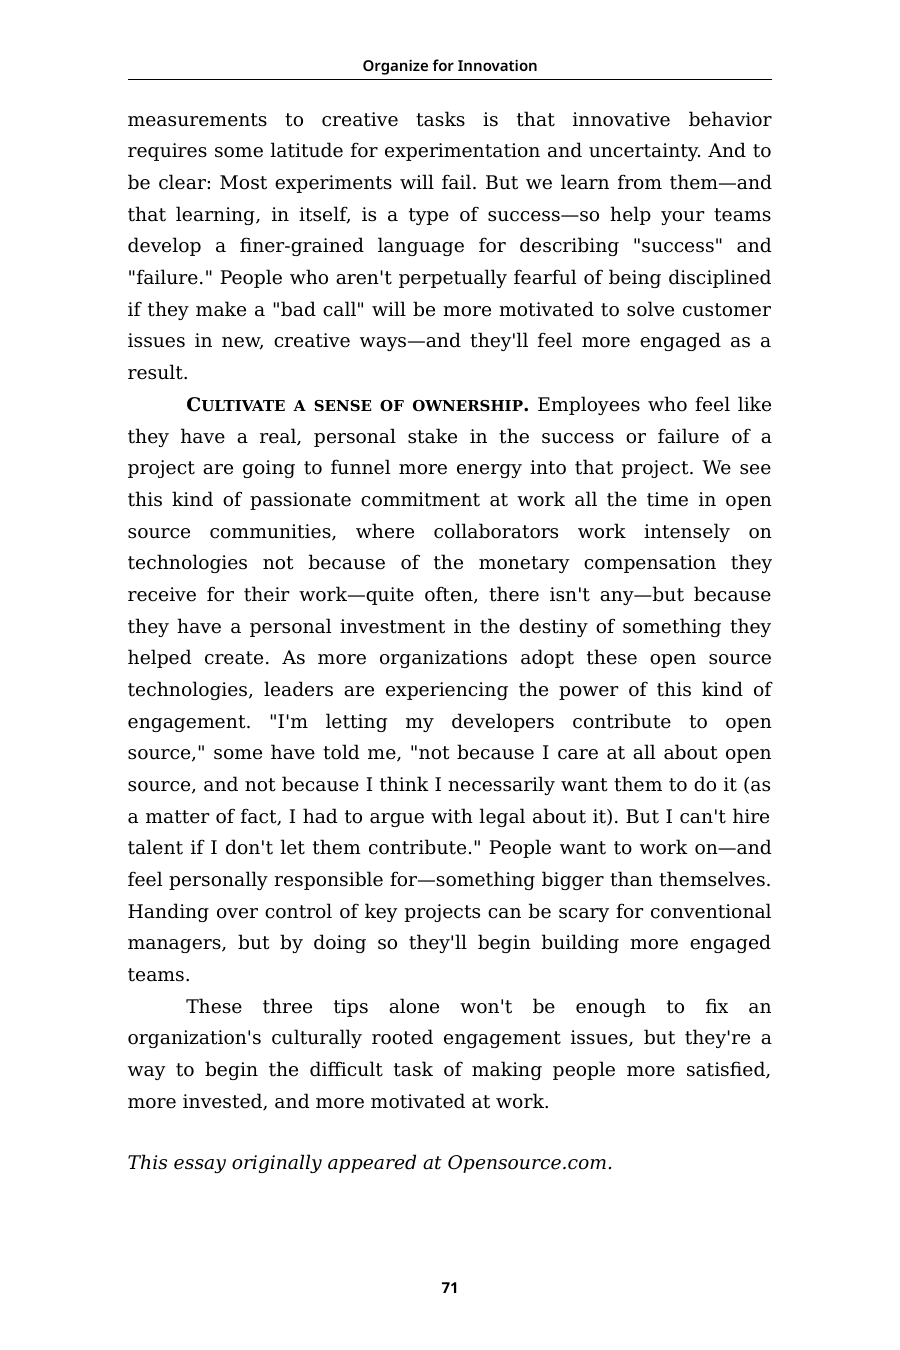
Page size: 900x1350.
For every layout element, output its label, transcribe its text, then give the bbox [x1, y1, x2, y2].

text These three tips alone won't be enough to fix an organization's culturally rooted engagement issues, but they're a way to begin the difficult task of making people more satisfied, more invested, and more motivated at work. [127, 996, 772, 1112]
text measurements to creative tasks is that innovative behavior requires some latitude for experimentation and uncertainty. And to be clear: Most experiments will fail. But we learn from them—and that learning, in itself, is a type of success—so help your teams develop a finer-grained language for describing "success" and "failure." People who aren't perpetually fearful of being disciplined if they make a "bad call" will be more motivated to solve customer issues in new, creative ways—and they'll feel more engaged as a result. [127, 109, 772, 384]
text This essay originally appeared at Opensource.com. [127, 1152, 772, 1174]
text Cultivate a sense of ownership. Employees who feel like they have a real, personal stake in the success or failure of a project are going to funnel more energy into that project. We see this kind of passionate commitment at work all the time in open source communities, where collaborators work intensely on technologies not because of the monetary compensation they receive for their work—quite often, there isn't any—but because they have a personal investment in the destiny of something they helped create. As more organizations adopt these open source technologies, leaders are experiencing the power of this kind of engagement. "I'm letting my developers contribute to open source," some have told me, "not because I care at all about open source, and not because I think I necessarily want them to do it (as a matter of fact, I had to argue with legal about it). But I can't hire talent if I don't let them contribute." People want to work on—and feel personally responsible for—something bigger than themselves. Handing over control of key projects can be scary for conventional managers, but by doing so they'll begin building more engaged teams. [127, 394, 772, 986]
